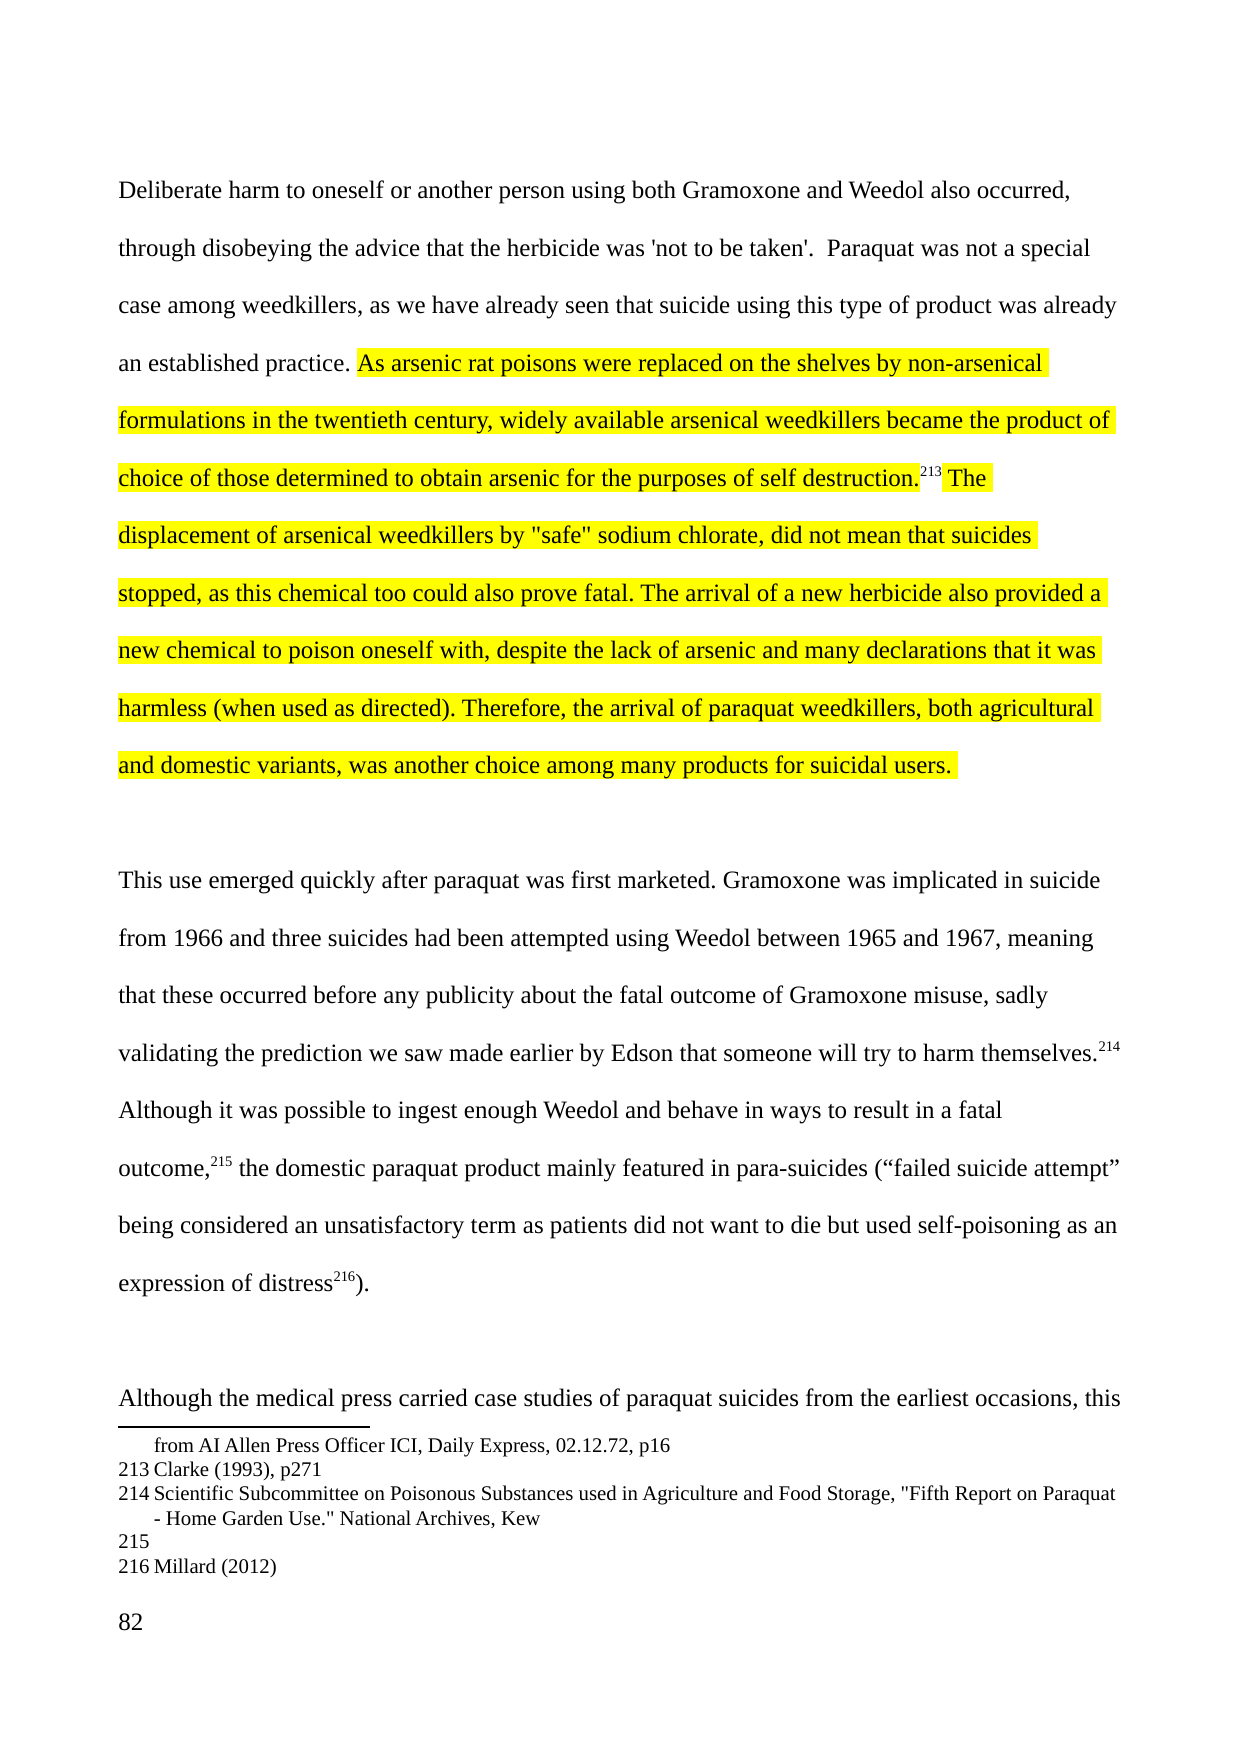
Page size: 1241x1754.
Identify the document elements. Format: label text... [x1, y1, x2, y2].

text Clarke (1993), p271 [118, 1457, 1122, 1481]
text from AI Allen Press Officer ICI, Daily Express, 02.12.72, p16 [118, 1433, 1122, 1457]
text Deliberate harm to oneself or another person using both Gramoxone and Weedol also occurred, through disobeying the advice that the herbicide was 'not to be taken'. Paraquat was not a special case among weedkillers, as we have already seen that suicide using this type of product was already an established practice. As arsenic rat poisons were replaced on the shelves by non-arsenical formulations in the twentieth century, widely available arsenical weedkillers became the product of choice of those determined to obtain arsenic for the purposes of self destruction. The displacement of arsenical weedkillers by "safe" sodium chlorate, did not mean that suicides stopped, as this chemical too could also prove fatal. The arrival of a new herbicide also provided a new chemical to poison oneself with, despite the lack of arsenic and many declarations that it was harmless (when used as directed). Therefore, the arrival of paraquat weedkillers, both agricultural and domestic variants, was another choice among many products for suicidal users. [118, 176, 1122, 779]
text Millard (2012) [118, 1553, 1122, 1578]
text Although the medical press carried case studies of paraquat suicides from the earliest occasions, this [118, 1383, 1122, 1412]
text Scientific Subcommittee on Poisonous Substances used in Agriculture and Food Storage, "Fifth Report on Paraquat - Home Garden Use." National Archives, Kew [118, 1481, 1122, 1529]
text This use emerged quickly after paraquat was first marketed. Gramoxone was implicated in suicide from 1966 and three suicides had been attempted using Weedol between 1965 and 1967, meaning that these occurred before any publicity about the fatal outcome of Gramoxone misuse, sadly validating the prediction we saw made earlier by Edson that someone will try to harm themselves. Although it was possible to ingest enough Weedol and behave in ways to result in a fatal outcome, the domestic paraquat product mainly featured in para-suicides (“failed suicide attempt” being considered an unsatisfactory term as patients did not want to die but used self-poisoning as an expression of distress). [118, 866, 1122, 1297]
